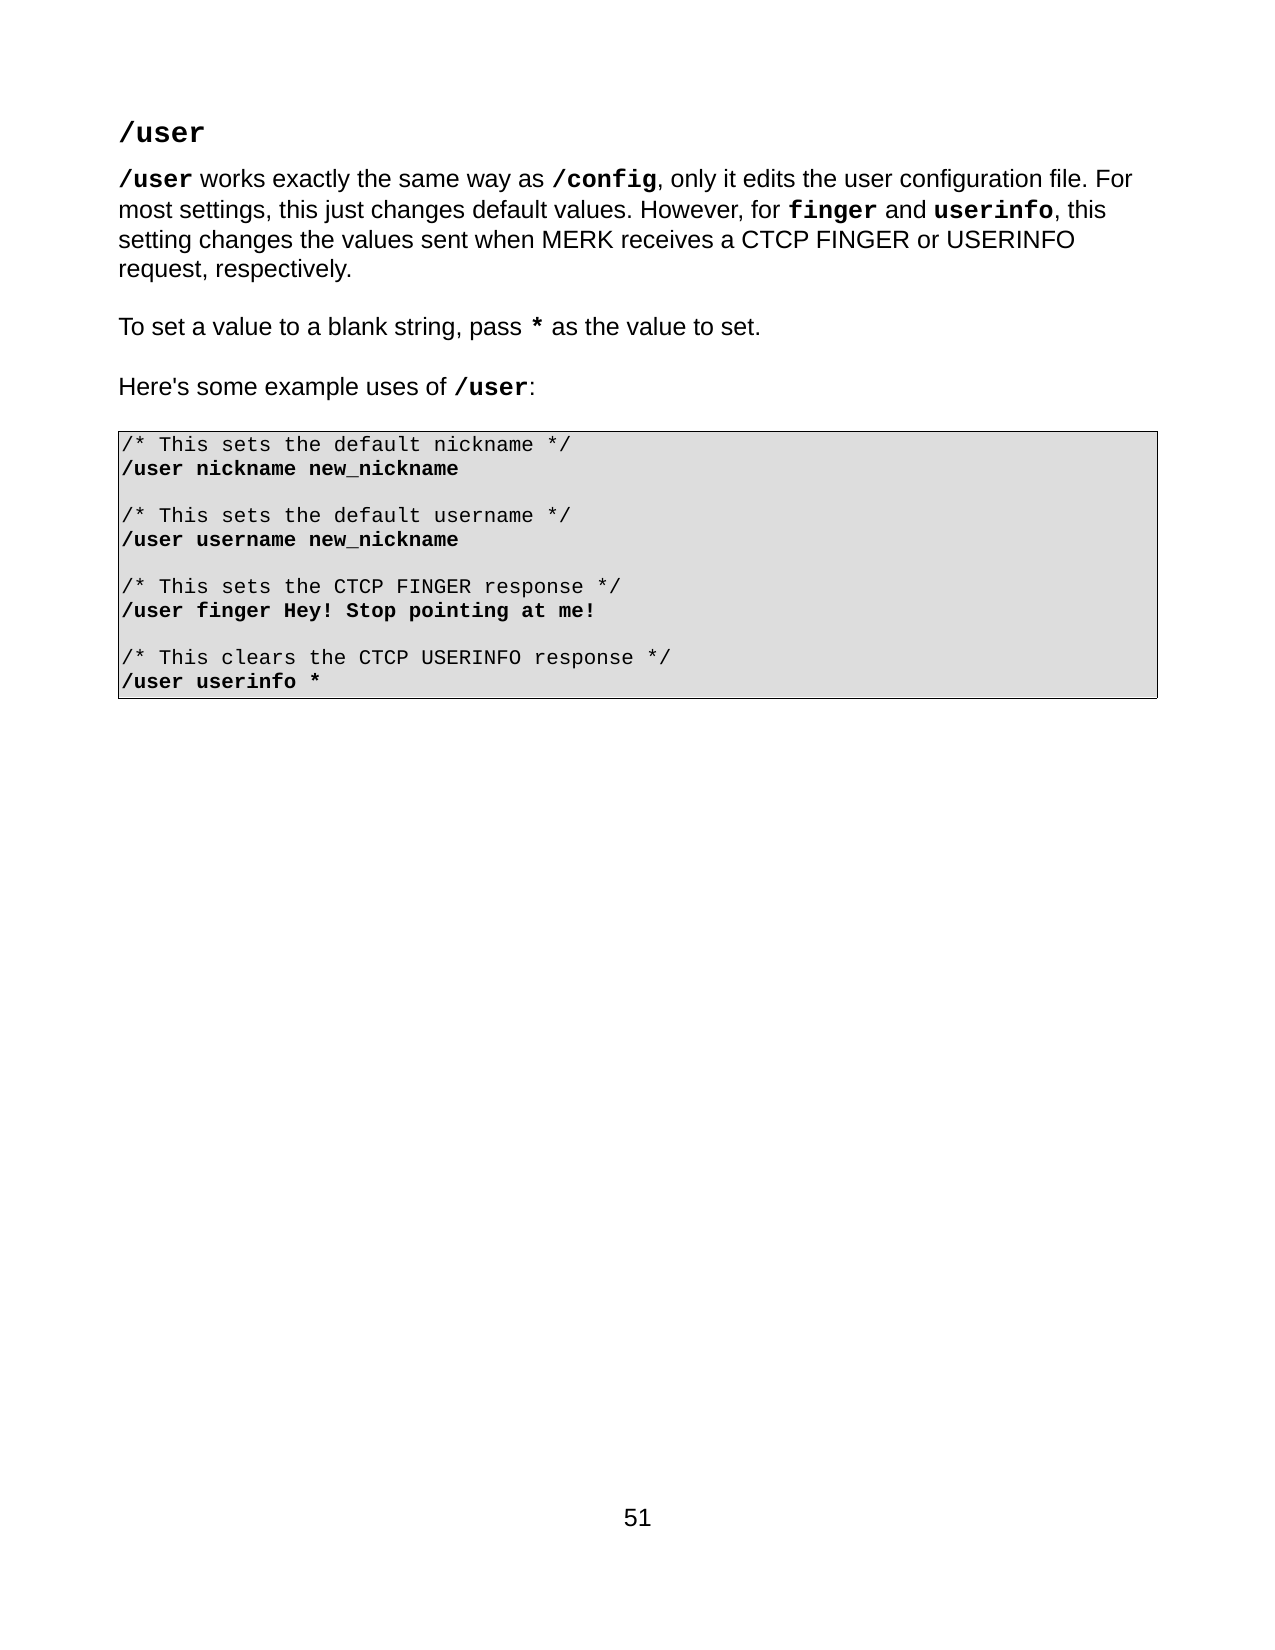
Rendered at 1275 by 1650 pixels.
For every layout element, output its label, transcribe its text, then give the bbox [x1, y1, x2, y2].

text To set a value to a blank string, pass * as the value to set. [118, 312, 1157, 343]
subtitle /user [118, 118, 1157, 151]
table_header /* This sets the default nickname */ /user nickname new_nickname /* This sets the default username */ /user username new_nickname /* This sets the CTCP FINGER response */ /user finger Hey! Stop pointing at me! /* This clears the CTCP USERINFO response */ /user userinfo * [119, 432, 1157, 697]
text /user works exactly the same way as /config, only it edits the user configuration file. For most settings, this just changes default values. However, for finger and userinfo, this setting changes the values sent when MERK receives a CTCP FINGER or USERINFO request, respectively. [118, 164, 1157, 283]
text Here's some example uses of /user: [118, 371, 1157, 402]
